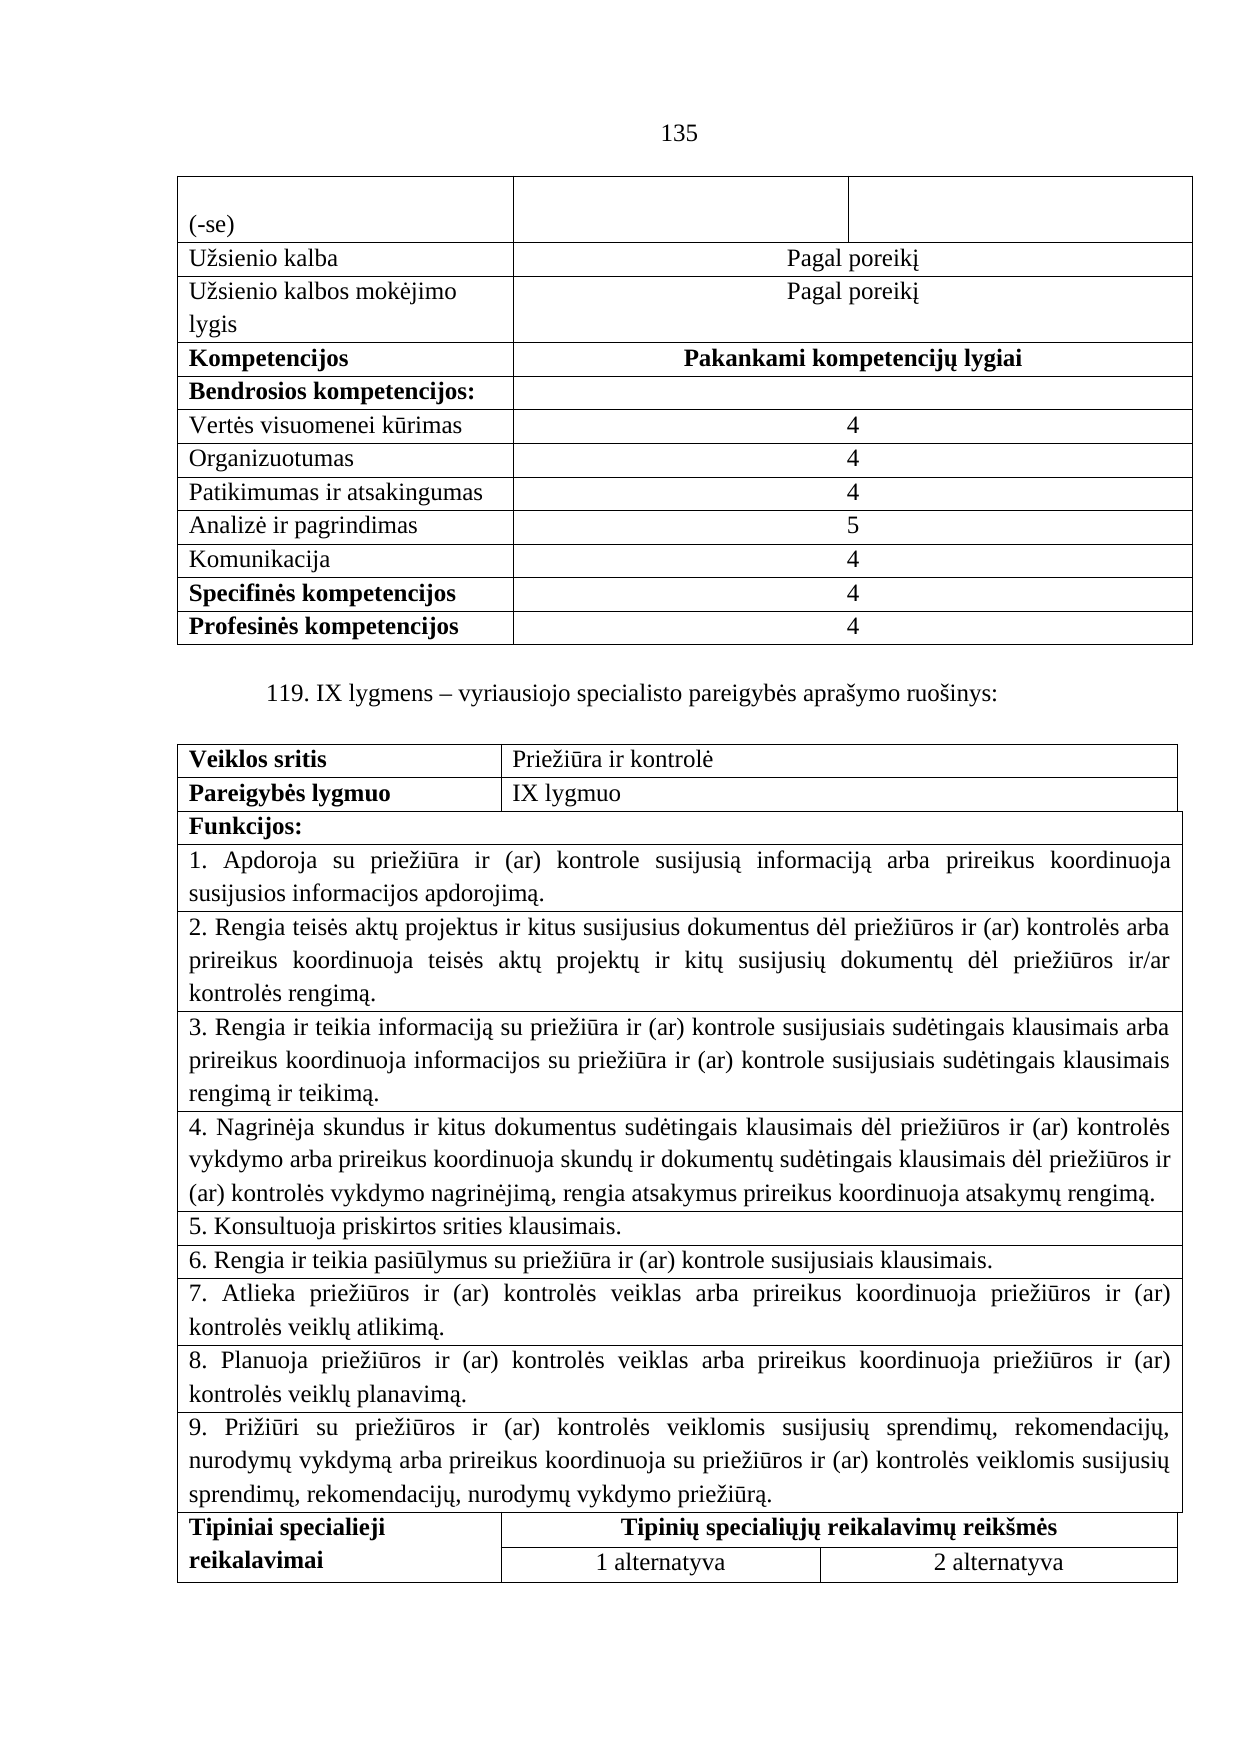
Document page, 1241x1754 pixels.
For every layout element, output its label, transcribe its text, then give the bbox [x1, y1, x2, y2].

table_cell 4 [514, 578, 1192, 611]
table_cell Bendrosios kompetencijos: [178, 377, 513, 409]
table_cell IX lygmuo [502, 778, 1177, 811]
table_cell Užsienio kalba [178, 243, 513, 276]
table_header [1178, 744, 1182, 777]
table_cell 4 [514, 410, 1192, 443]
table_cell [514, 177, 848, 242]
table_cell Tipinių specialiųjų reikalavimų reikšmės [502, 1513, 1177, 1547]
text 119. IX lygmens – vyriausiojo specialisto pareigybės aprašymo ruošinys: [177, 678, 1181, 706]
table_cell [1178, 1547, 1182, 1581]
table_cell 1 alternatyva [502, 1548, 820, 1581]
table_cell Analizė ir pagrindimas [178, 511, 513, 543]
table_cell Funkcijos: [178, 812, 1182, 844]
table_cell [514, 377, 1192, 409]
table_cell Patikimumas ir atsakingumas [178, 478, 513, 510]
table_cell (-se) [178, 177, 513, 242]
table_cell Komunikacija [178, 545, 513, 577]
table_header Veiklos sritis [178, 745, 501, 777]
table_cell Pareigybės lygmuo [178, 778, 501, 811]
table_cell 5. Konsultuoja priskirtos srities klausimais. [178, 1212, 1182, 1244]
table_cell 2. Rengia teisės aktų projektus ir kitus susijusius dokumentus dėl priežiūros ir (ar) kontrolės arba prireikus koordinuoja teisės aktų projektų ir kitų susijusių dokumentų dėl priežiūros ir/ar kontrolės rengimą. [178, 912, 1182, 1011]
table_cell 4 [514, 478, 1192, 510]
table_cell 8. Planuoja priežiūros ir (ar) kontrolės veiklas arba prireikus koordinuoja priežiūros ir (ar) kontrolės veiklų planavimą. [178, 1346, 1182, 1412]
table_cell Profesinės kompetencijos [178, 612, 513, 644]
table_cell Pagal poreikį [514, 243, 1192, 276]
table_cell Tipiniai specialieji reikalavimai [178, 1513, 501, 1581]
table_cell 4 [514, 612, 1192, 644]
table_cell Organizuotumas [178, 444, 513, 476]
table_cell [1178, 1513, 1182, 1547]
table_cell 2 alternatyva [821, 1548, 1177, 1581]
table_cell [849, 177, 1192, 242]
table_cell 4. Nagrinėja skundus ir kitus dokumentus sudėtingais klausimais dėl priežiūros ir (ar) kontrolės vykdymo arba prireikus koordinuoja skundų ir dokumentų sudėtingais klausimais dėl priežiūros ir (ar) kontrolės vykdymo nagrinėjimą, rengia atsakymus prireikus koordinuoja atsakymų rengimą. [178, 1112, 1182, 1211]
table_cell Specifinės kompetencijos [178, 578, 513, 611]
table_cell Pagal poreikį [514, 277, 1192, 342]
table_cell [1178, 777, 1182, 811]
table_cell 5 [514, 511, 1192, 543]
table_cell Pakankami kompetencijų lygiai [514, 343, 1192, 376]
table_cell 7. Atlieka priežiūros ir (ar) kontrolės veiklas arba prireikus koordinuoja priežiūros ir (ar) kontrolės veiklų atlikimą. [178, 1279, 1182, 1345]
table_cell Vertės visuomenei kūrimas [178, 410, 513, 443]
table_cell 3. Rengia ir teikia informaciją su priežiūra ir (ar) kontrole susijusiais sudėtingais klausimais arba prireikus koordinuoja informacijos su priežiūra ir (ar) kontrole susijusiais sudėtingais klausimais rengimą ir teikimą. [178, 1012, 1182, 1111]
table_cell 1. Apdoroja su priežiūra ir (ar) kontrole susijusią informaciją arba prireikus koordinuoja susijusios informacijos apdorojimą. [178, 845, 1182, 911]
table_cell 6. Rengia ir teikia pasiūlymus su priežiūra ir (ar) kontrole susijusiais klausimais. [178, 1246, 1182, 1278]
table_cell Kompetencijos [178, 343, 513, 376]
table_cell 9. Prižiūri su priežiūros ir (ar) kontrolės veiklomis susijusių sprendimų, rekomendacijų, nurodymų vykdymą arba prireikus koordinuoja su priežiūros ir (ar) kontrolės veiklomis susijusių sprendimų, rekomendacijų, nurodymų vykdymo priežiūrą. [178, 1413, 1182, 1512]
table_cell 4 [514, 444, 1192, 476]
table_header Priežiūra ir kontrolė [502, 745, 1177, 777]
table_cell Užsienio kalbos mokėjimo lygis [178, 277, 513, 342]
table_cell 4 [514, 545, 1192, 577]
